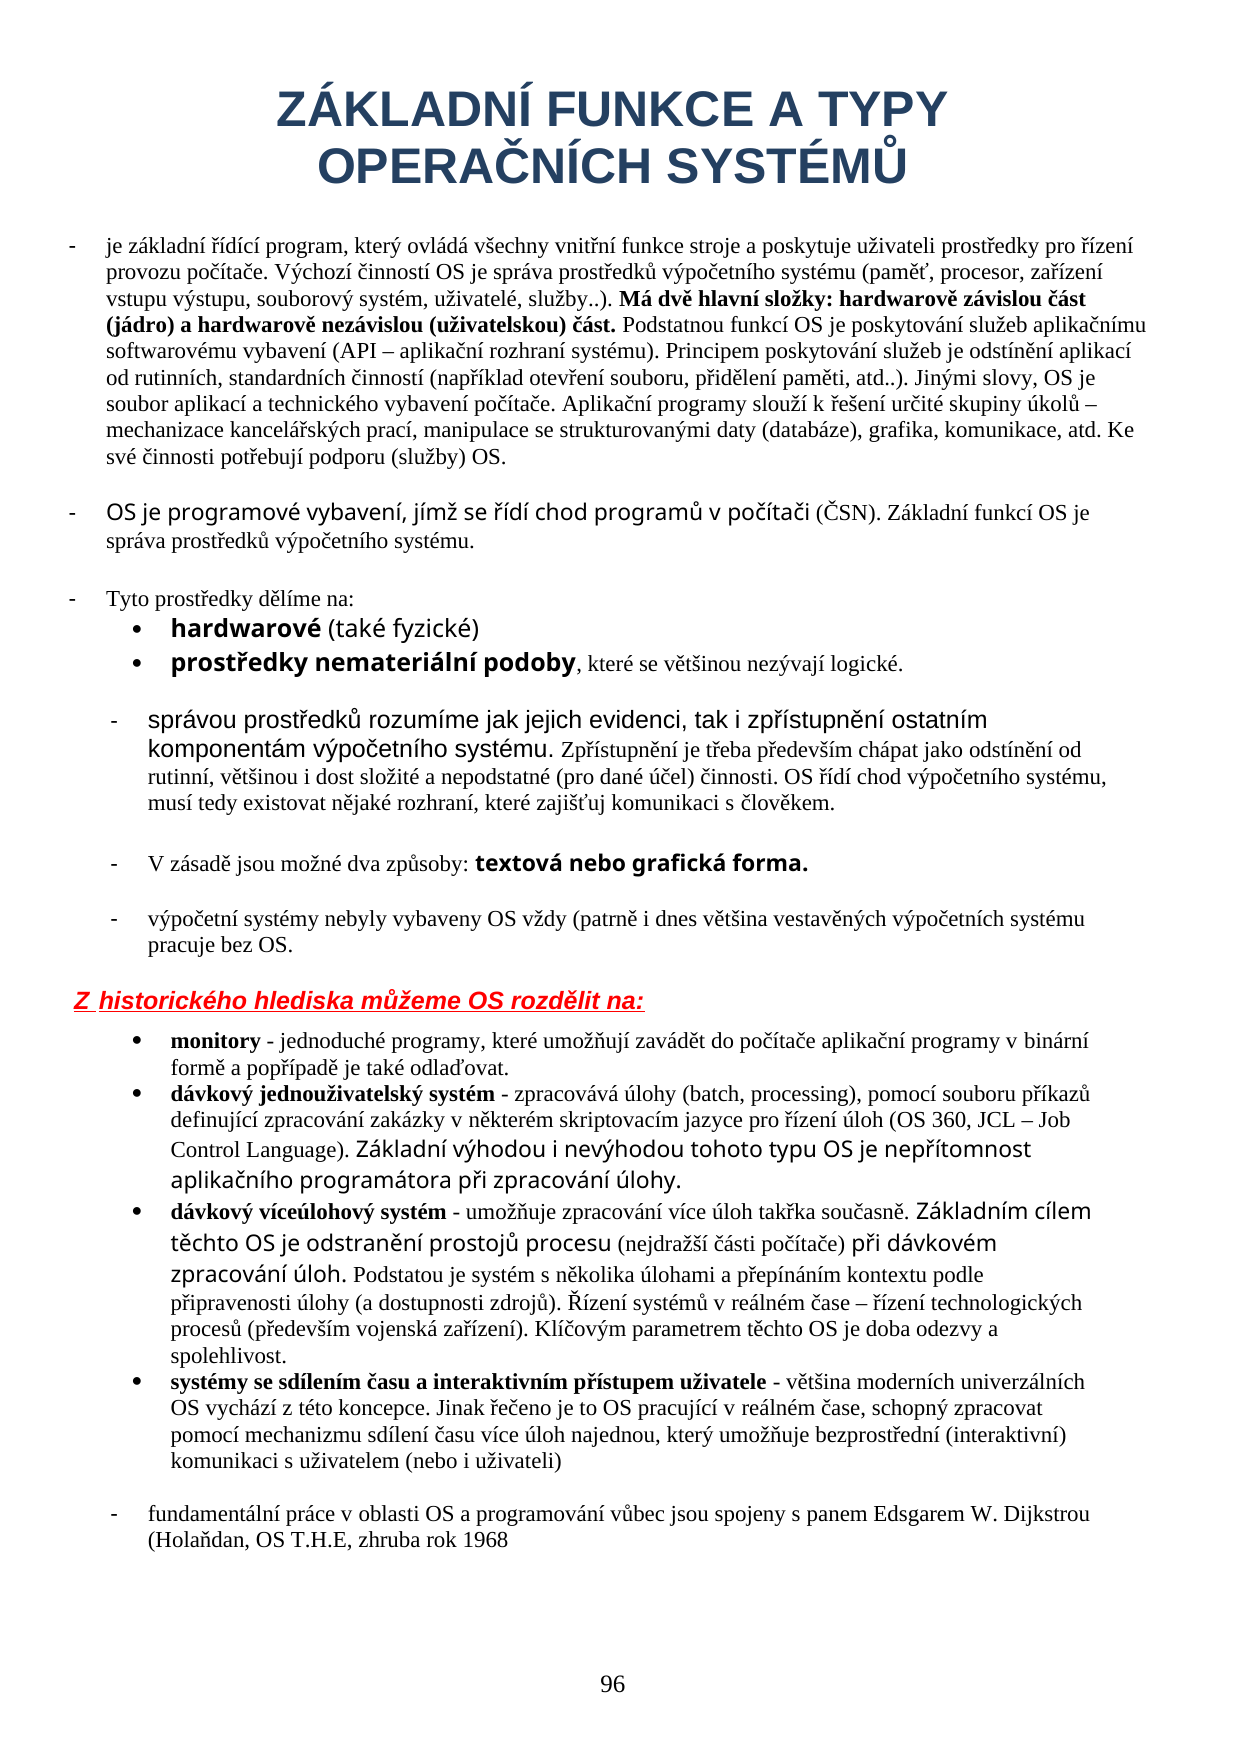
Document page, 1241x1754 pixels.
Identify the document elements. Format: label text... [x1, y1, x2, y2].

list Tyto prostředky dělíme na: [90, 584, 1151, 611]
list OS je programové vybavení, jímž se řídí chod programů v počítači (ČSN). Základní funkcí OS je správa prostředků výpočetního systému. [90, 496, 1151, 553]
list je základní řídící program, který ovládá všechny vnitřní funkce stroje a poskytuje uživateli prostředky pro řízení provozu počítače. Výchozí činností OS je správa prostředků výpočetního systému (paměť, procesor, zařízení vstupu výstupu, souborový systém, uživatelé, služby..). Má dvě hlavní složky: hardwarově závislou část (jádro) a hardwarově nezávislou (uživatelskou) část. Podstatnou funkcí OS je poskytování služeb aplikačnímu softwarovému vybavení (API – aplikační rozhraní systému). Principem poskytování služeb je odstínění aplikací od rutinních, standardních činností (například otevření souboru, přidělení paměti, atd..). Jinými slovy, OS je soubor aplikací a technického vybavení počítače. Aplikační programy slouží k řešení určité skupiny úkolů – mechanizace kancelářských prací, manipulace se strukturovanými daty (databáze), grafika, komunikace, atd. Ke své činnosti potřebují podporu (služby) OS. [90, 232, 1151, 469]
list dávkový jednouživatelský systém - zpracovává úlohy (batch, processing), pomocí souboru příkazů definující zpracování zakázky v některém skriptovacím jazyce pro řízení úloh (OS 360, JCL – Job Control Language). Základní výhodou i nevýhodou tohoto typu OS je nepřítomnost aplikačního programátora při zpracování úlohy. [133, 1080, 1093, 1195]
list výpočetní systémy nebyly vybaveny OS vždy (patrně i dnes většina vestavěných výpočetních systému pracuje bez OS. [110, 904, 1151, 957]
text Z historického hlediska můžeme OS rozdělit na: [74, 986, 1151, 1015]
list fundamentální práce v oblasti OS a programování vůbec jsou spojeny s panem Edsgarem W. Dijkstrou (Holaňdan, OS T.H.E, zhruba rok 1968 [110, 1500, 1151, 1553]
list systémy se sdílením času a interaktivním přístupem uživatele - většina moderních univerzálních OS vychází z této koncepce. Jinak řečeno je to OS pracující v reálném čase, schopný zpracovat pomocí mechanizmu sdílení času více úloh najednou, který umožňuje bezprostřední (interaktivní) komunikaci s uživatelem (nebo i uživateli) [133, 1368, 1093, 1473]
list správou prostředků rozumíme jak jejich evidenci, tak i zpřístupnění ostatním komponentám výpočetního systému. Zpřístupnění je třeba především chápat jako odstínění od rutinní, většinou i dost složité a nepodstatné (pro dané účel) činnosti. OS řídí chod výpočetního systému, musí tedy existovat nějaké rozhraní, které zajišťuj komunikaci s člověkem. [110, 705, 1151, 816]
list prostředky nemateriální podoby, které se většinou nezývají logické. [133, 645, 1093, 679]
list dávkový víceúlohový systém - umožňuje zpracování více úloh takřka současně. Základním cílem těchto OS je odstranění prostojů procesu (nejdražší části počítače) při dávkovém zpracování úloh. Podstatou je systém s několika úlohami a přepínáním kontextu podle připravenosti úlohy (a dostupnosti zdrojů). Řízení systémů v reálném čase – řízení technologických procesů (především vojenská zařízení). Klíčovým parametrem těchto OS je doba odezvy a spolehlivost. [133, 1195, 1093, 1368]
list monitory - jednoduché programy, které umožňují zavádět do počítače aplikační programy v binární formě a popřípadě je také odlaďovat. [133, 1027, 1093, 1080]
list V zásadě jsou možné dva způsoby: textová nebo grafická forma. [110, 847, 1151, 878]
text ZÁKLADNÍ FUNKCE A TYPY OPERAČNÍCH SYSTÉMŮ [162, 79, 1063, 194]
list hardwarové (také fyzické) [133, 611, 1093, 645]
